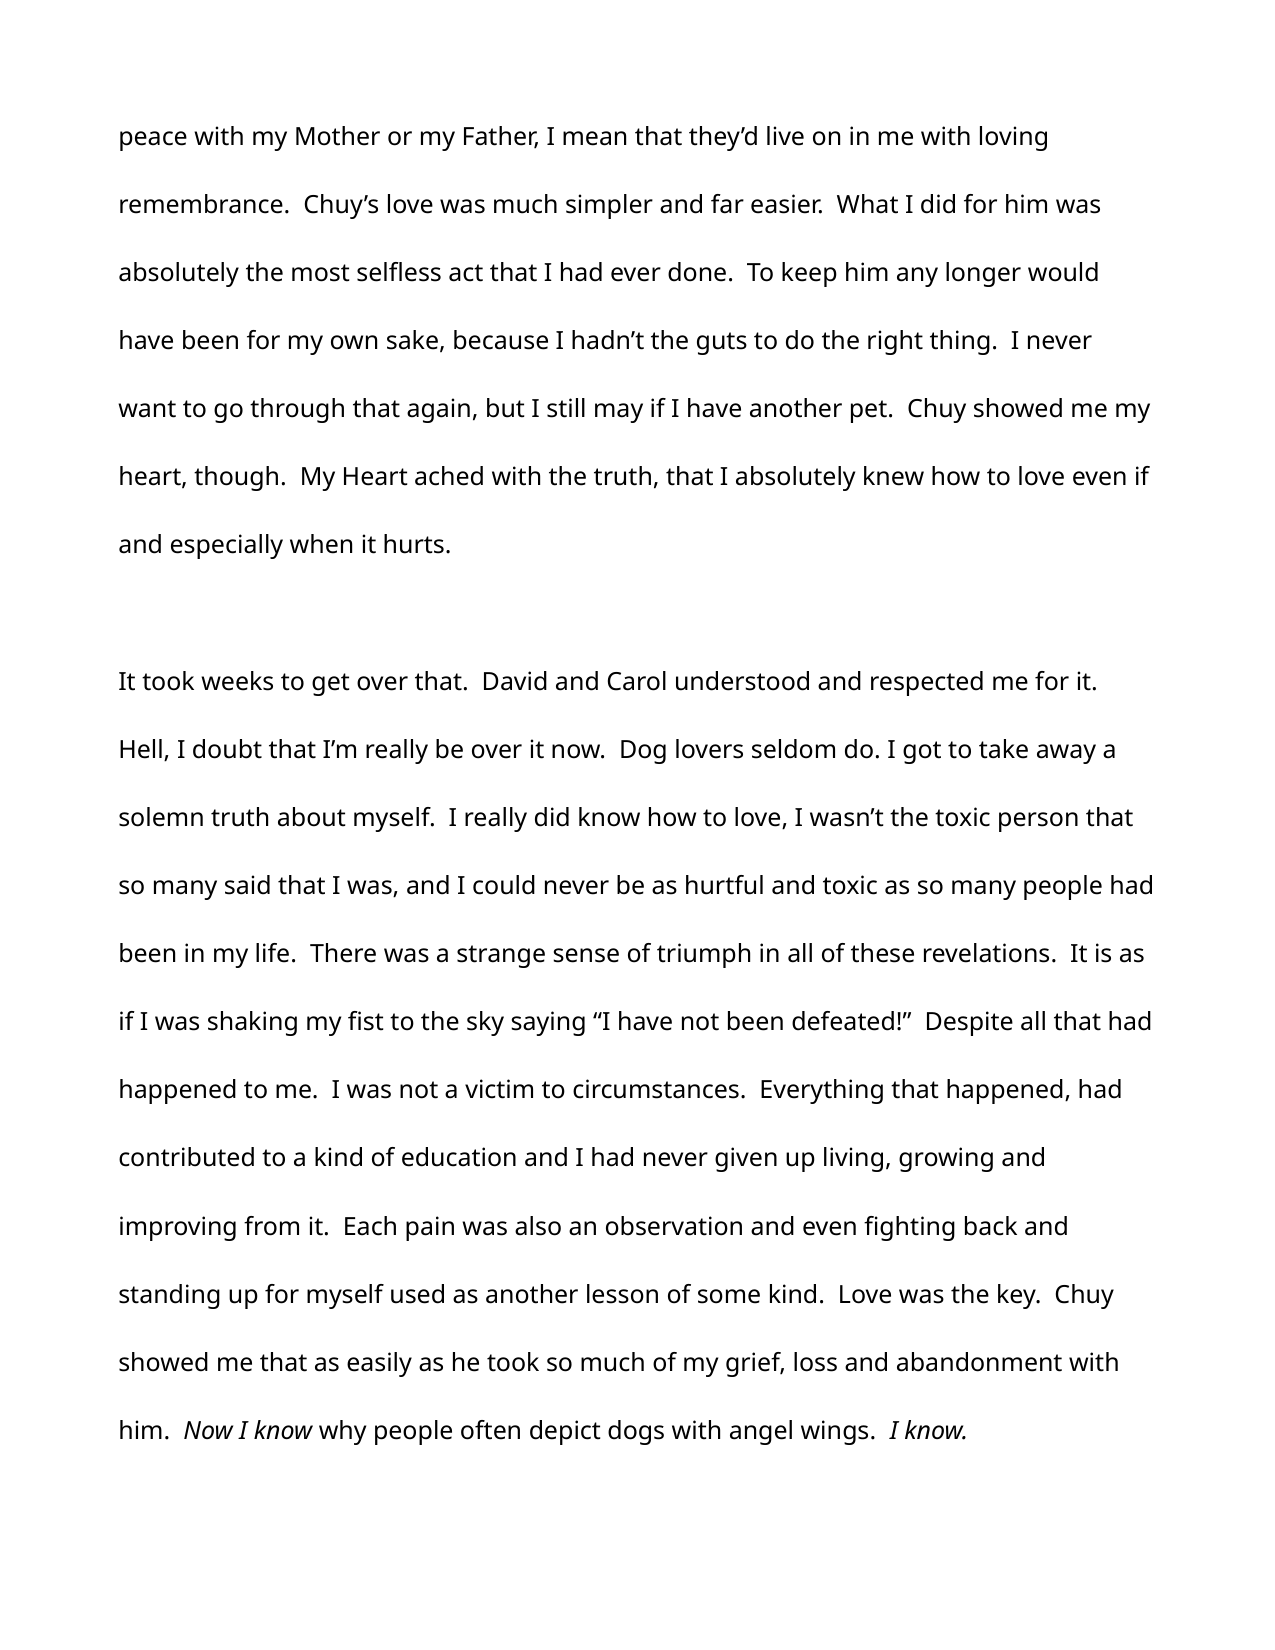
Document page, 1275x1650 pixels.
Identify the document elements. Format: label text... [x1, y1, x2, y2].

text It took weeks to get over that. David and Carol understood and respected me for it. Hell, I doubt that I’m really be over it now. Dog lovers seldom do. I got to take away a solemn truth about myself. I really did know how to love, I wasn’t the toxic person that so many said that I was, and I could never be as hurtful and toxic as so many people had been in my life. There was a strange sense of triumph in all of these revelations. It is as if I was shaking my fist to the sky saying “I have not been defeated!” Despite all that had happened to me. I was not a victim to circumstances. Everything that happened, had contributed to a kind of education and I had never given up living, growing and improving from it. Each pain was also an observation and even fighting back and standing up for myself used as another lesson of some kind. Love was the key. Chuy showed me that as easily as he took so much of my grief, loss and abandonment with him. Now I know why people often depict dogs with angel wings. I know. [118, 663, 1157, 1447]
text peace with my Mother or my Father, I mean that they’d live on in me with loving remembrance. Chuy’s love was much simpler and far easier. What I did for him was absolutely the most selfless act that I had ever done. To keep him any longer would have been for my own sake, because I hadn’t the guts to do the right thing. I never want to go through that again, but I still may if I have another pet. Chuy showed me my heart, though. My Heart ached with the truth, that I absolutely knew how to love even if and especially when it hurts. [118, 118, 1157, 561]
